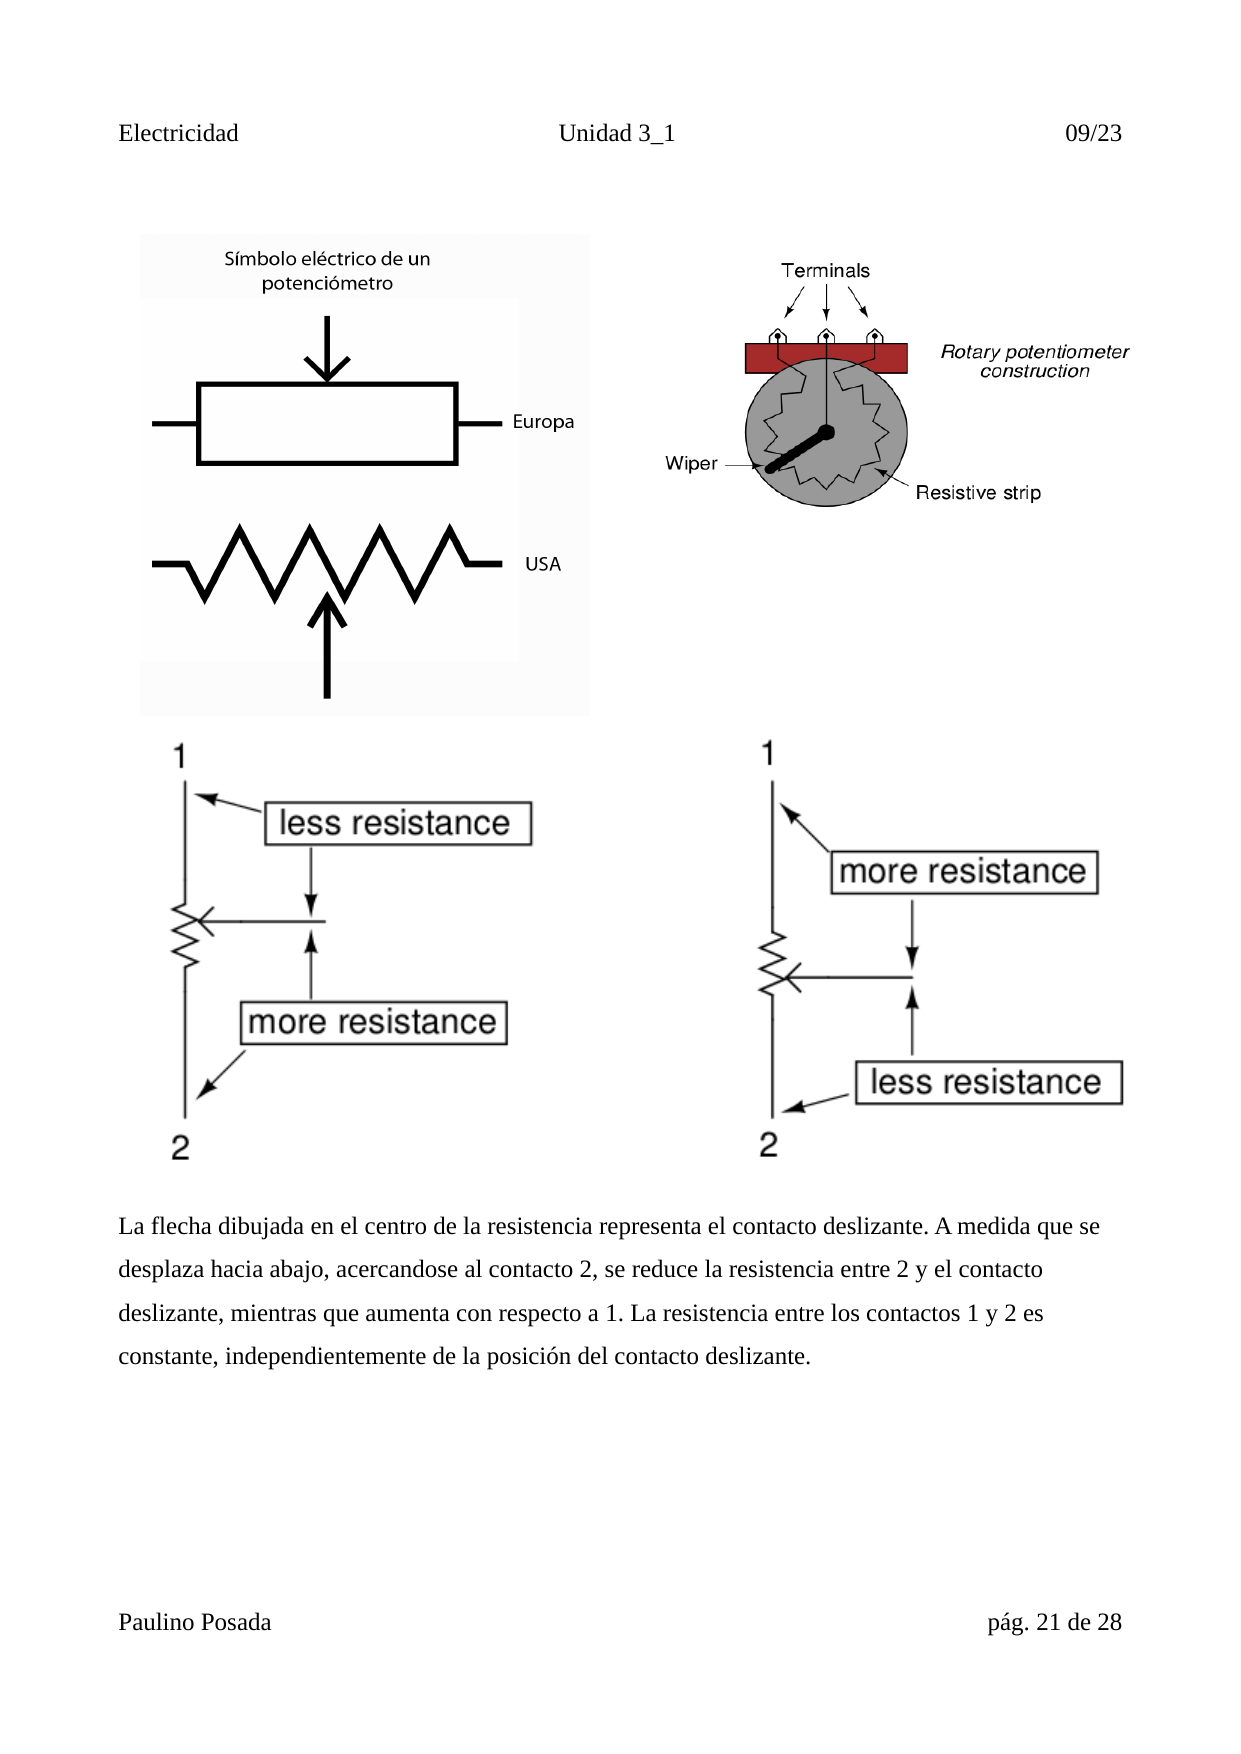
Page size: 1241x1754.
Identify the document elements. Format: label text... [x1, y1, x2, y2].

picture [140, 234, 590, 716]
picture [138, 727, 1143, 1184]
picture [621, 252, 1147, 524]
text La flecha dibujada en el centro de la resistencia representa el contacto deslizante. A medida que se desplaza hacia abajo, acercandose al contacto 2, se reduce la resistencia entre 2 y el contacto deslizante, mientras que aumenta con respecto a 1. La resistencia entre los contactos 1 y 2 es constante, independientemente de la posición del contacto deslizante. [118, 1211, 1122, 1369]
